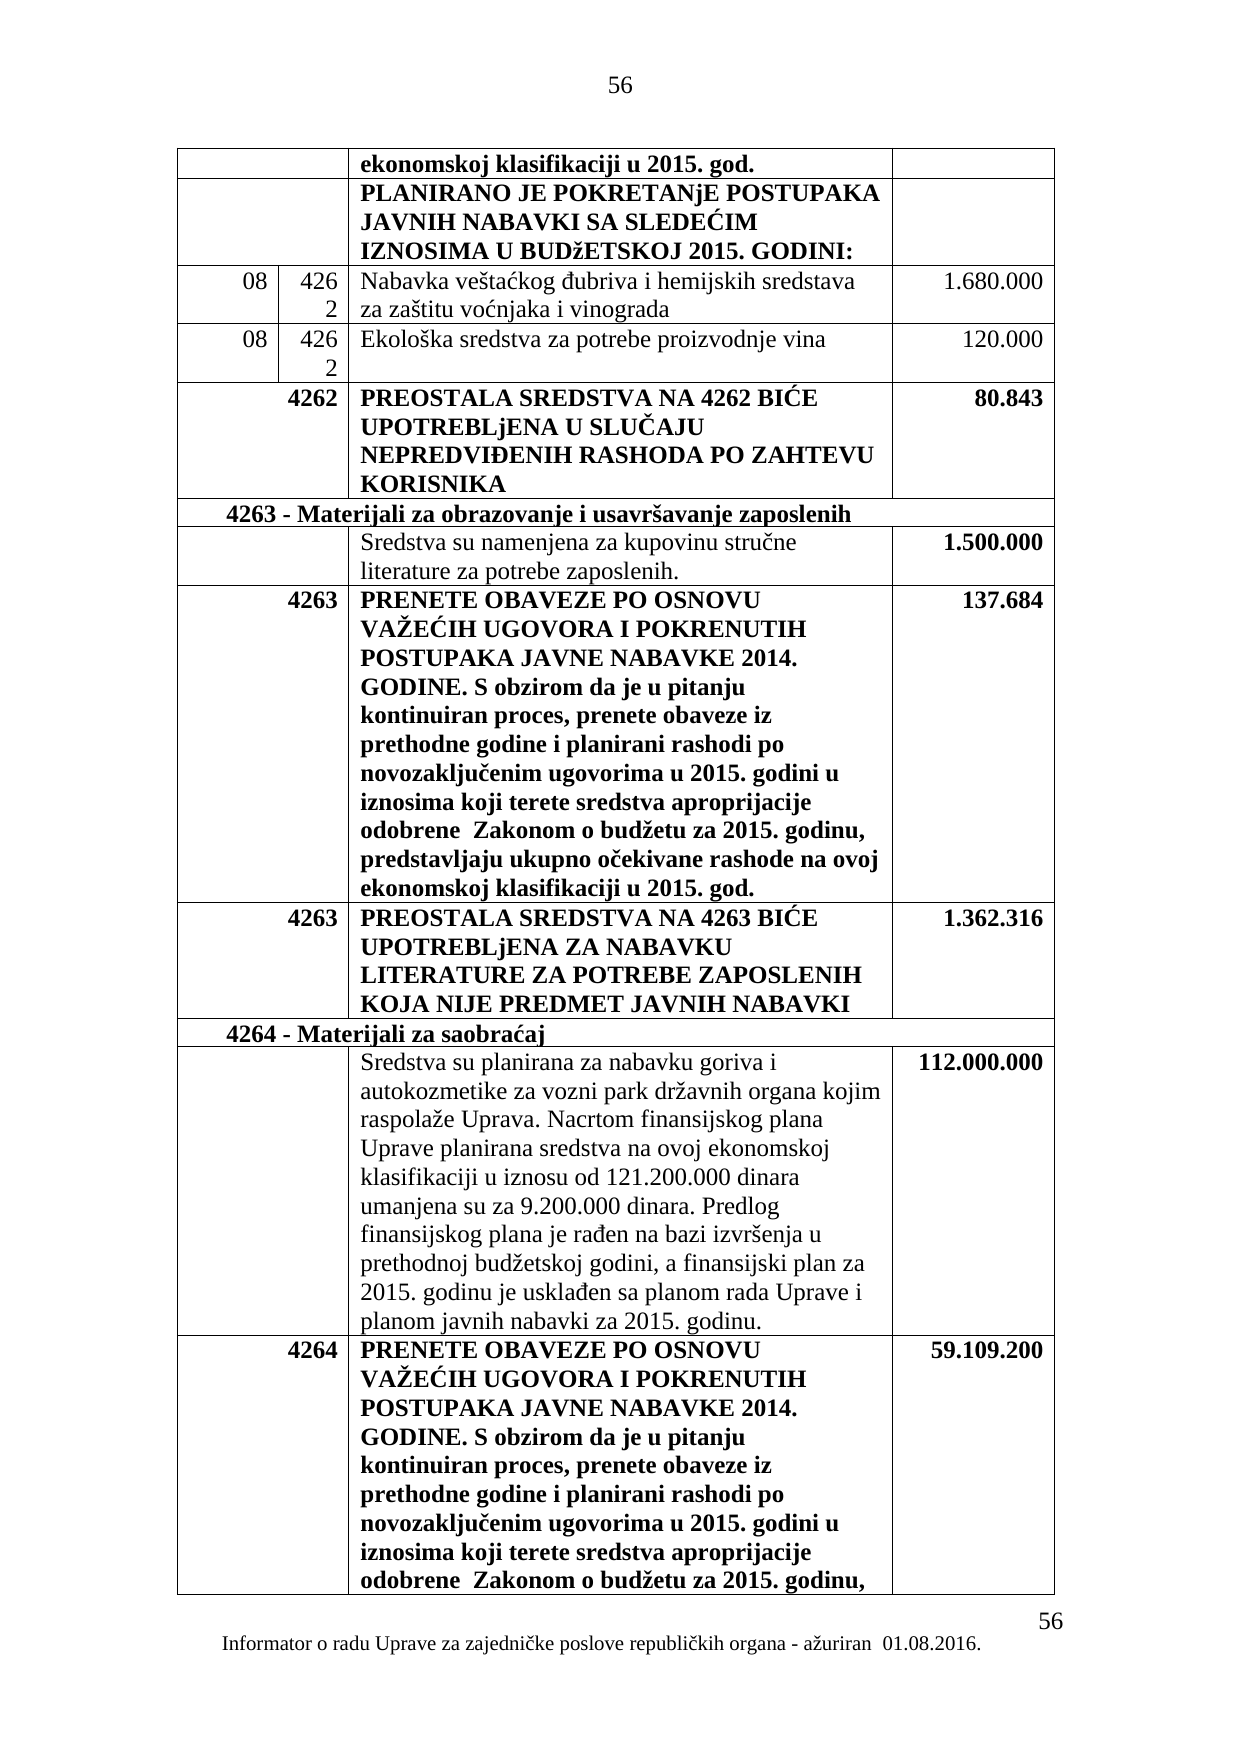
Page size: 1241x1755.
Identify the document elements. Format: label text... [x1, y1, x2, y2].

table_cell PREOSTALA SREDSTVA NA 4263 BIĆE UPOTREBLjENA ZA NABAVKU LITERATURE ZA POTREBE ZAPOSLENIH KOJA NIJE PREDMET JAVNIH NABAVKI [349, 903, 892, 1018]
table_cell Ekološka sredstva za potrebe proizvodnje vina [349, 324, 892, 382]
table_cell Sredstva su planirana za nabavku goriva i autokozmetike za vozni park državnih organa kojim raspolaže Uprava. Nacrtom finansijskog plana Uprave planirana sredstva na ovoj ekonomskoj klasifikaciji u iznosu od 121.200.000 dinara umanjena su za 9.200.000 dinara. Predlog finansijskog plana je rađen na bazi izvršenja u prethodnoj budžetskoj godini, a finansijski plan za 2015. godinu je usklađen sa planom rada Uprave i planom javnih nabavki za 2015. godinu. [349, 1047, 892, 1334]
table_cell [893, 179, 1054, 265]
table_cell 08 [178, 324, 278, 382]
table_cell 4262 [279, 266, 348, 323]
table_cell 4264 - Materijali za saobraćaj [178, 1019, 1054, 1046]
table_cell PRENETE OBAVEZE PO OSNOVU VAŽEĆIH UGOVORA I POKRENUTIH POSTUPAKA JAVNE NABAVKE 2014. GODINE. S obzirom da je u pitanju kontinuiran proces, prenete obaveze iz prethodne godine i planirani rashodi po novozaklјučenim ugovorima u 2015. godini u iznosima koji terete sredstva aproprijacije odobrene Zakonom o budžetu za 2015. godinu, [349, 1336, 892, 1594]
table_cell PRENETE OBAVEZE PO OSNOVU VAŽEĆIH UGOVORA I POKRENUTIH POSTUPAKA JAVNE NABAVKE 2014. GODINE. S obzirom da je u pitanju kontinuiran proces, prenete obaveze iz prethodne godine i planirani rashodi po novozaklјučenim ugovorima u 2015. godini u iznosima koji terete sredstva aproprijacije odobrene Zakonom o budžetu za 2015. godinu, predstavlјaju ukupno očekivane rashode na ovoj ekonomskoj klasifikaciji u 2015. god. [349, 586, 892, 902]
table_cell 1.500.000 [893, 527, 1054, 584]
table_cell 1.680.000 [893, 266, 1054, 323]
table_cell 137.684 [893, 586, 1054, 902]
table_cell 4262 [178, 383, 348, 498]
table_cell [178, 1047, 348, 1334]
table_cell 4262 [279, 324, 348, 382]
table_cell [178, 179, 348, 265]
table_cell 1.362.316 [893, 903, 1054, 1018]
table_cell 4263 - Materijali za obrazovanje i usavršavanje zaposlenih [178, 499, 1054, 526]
table_cell [178, 149, 348, 177]
table_cell 80.843 [893, 383, 1054, 498]
table_cell 4264 [178, 1336, 348, 1594]
table_cell Nabavka veštaćkog đubriva i hemijskih sredstava za zaštitu voćnjaka i vinograda [349, 266, 892, 323]
table_cell PREOSTALA SREDSTVA NA 4262 BIĆE UPOTREBLjENA U SLUČAJU NEPREDVIĐENIH RASHODA PO ZAHTEVU KORISNIKA [349, 383, 892, 498]
table_cell ekonomskoj klasifikaciji u 2015. god. [349, 149, 892, 177]
table_cell 4263 [178, 586, 348, 902]
table_cell 112.000.000 [893, 1047, 1054, 1334]
table_cell [893, 149, 1054, 177]
table_cell 4263 [178, 903, 348, 1018]
table_cell PLANIRANO JE POKRETANјE POSTUPAKA JAVNIH NABAVKI SA SLEDEĆIM IZNOSIMA U BUDžETSKOJ 2015. GODINI: [349, 179, 892, 265]
table_cell [178, 527, 348, 584]
table_cell 08 [178, 266, 278, 323]
table_cell 120.000 [893, 324, 1054, 382]
table_cell Sredstva su namenjena za kupovinu stručne literature za potrebe zaposlenih. [349, 527, 892, 584]
table_cell 59.109.200 [893, 1336, 1054, 1594]
